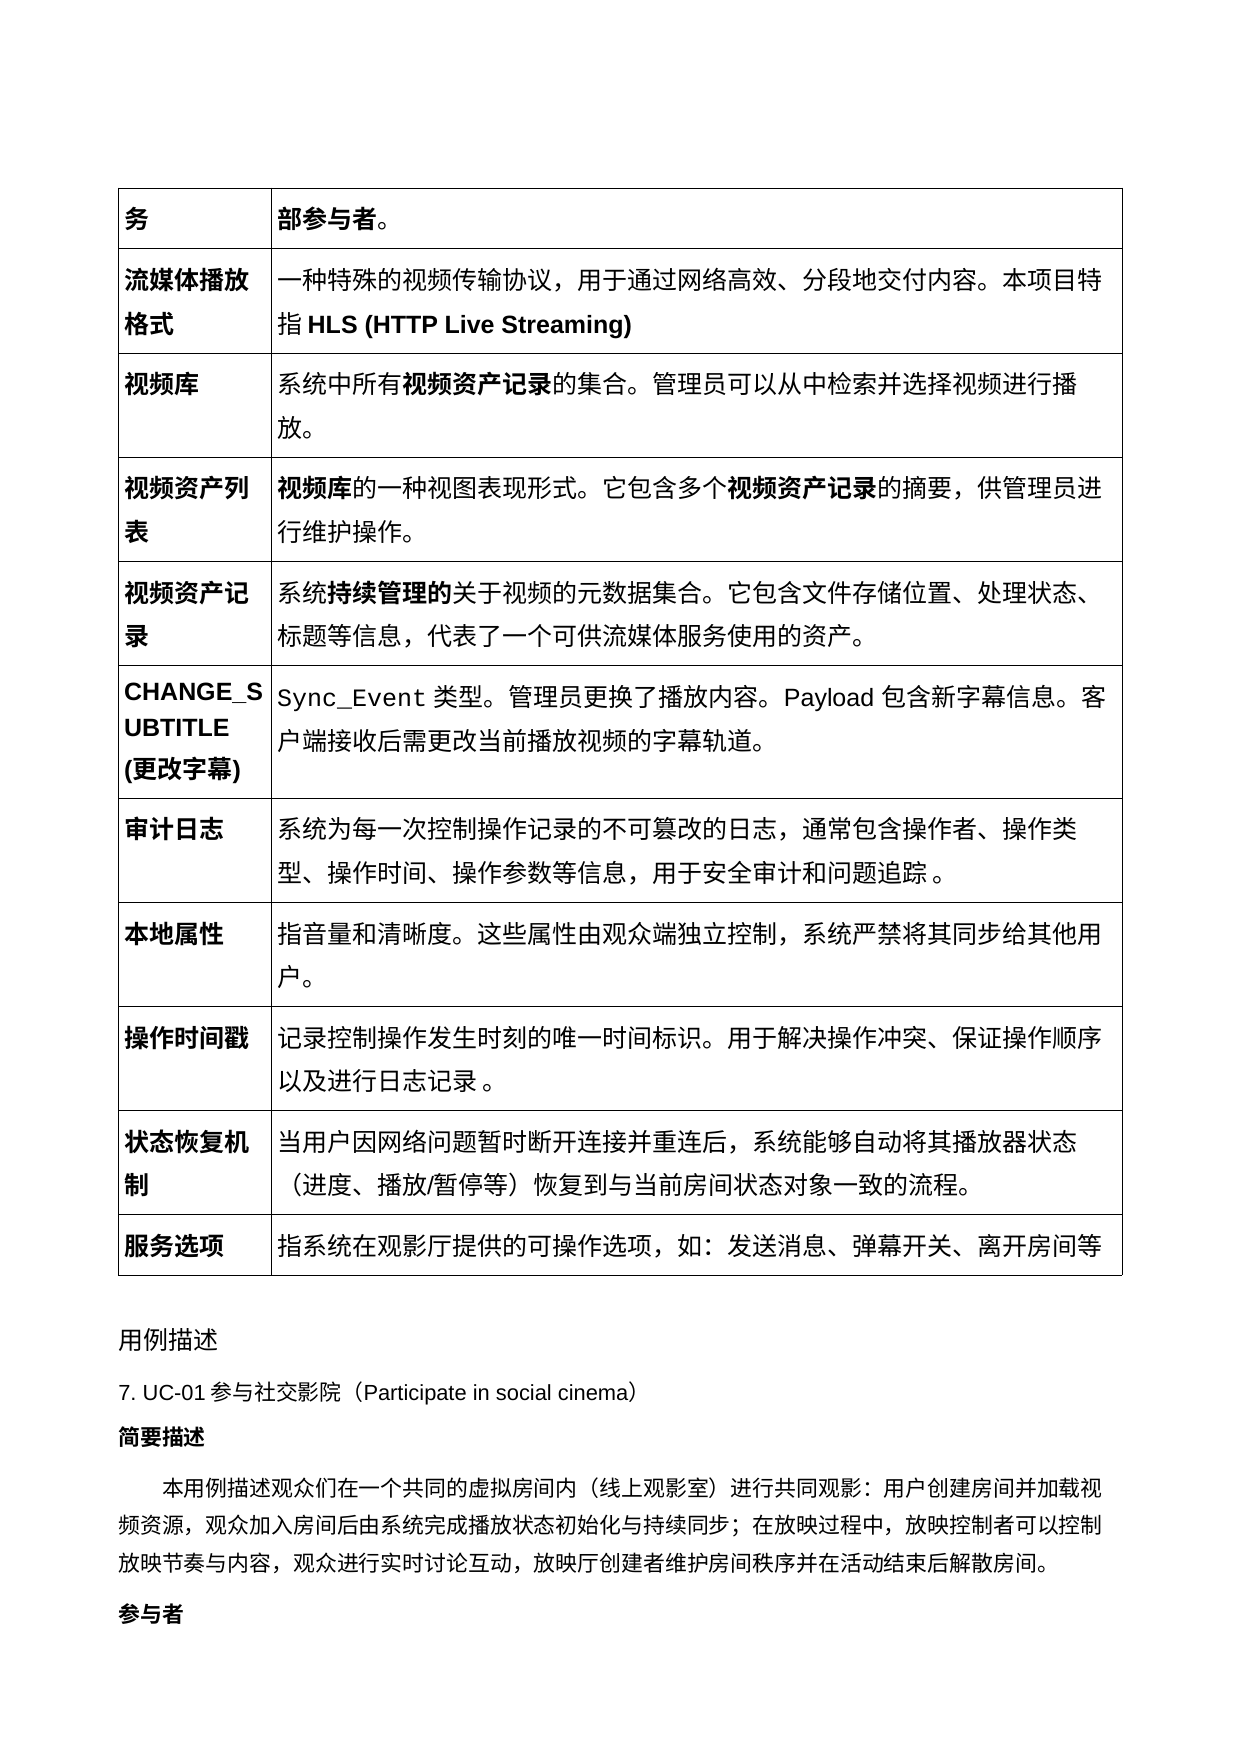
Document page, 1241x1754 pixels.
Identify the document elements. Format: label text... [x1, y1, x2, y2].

table_cell 指音量和清晰度。这些属性由观众端独立控制，系统严禁将其同步给其他用户。 [272, 903, 1122, 1006]
table_cell 流媒体播放格式 [119, 249, 271, 352]
text 简要描述 [118, 1420, 1122, 1451]
table_cell 务 [119, 189, 271, 248]
table_cell 指系统在观影厅提供的可操作选项，如：发送消息、弹幕开关、离开房间等 [272, 1215, 1122, 1275]
table_cell 状态恢复机制 [119, 1111, 271, 1214]
text 本用例描述观众们在一个共同的虚拟房间内（线上观影室）进行共同观影：用户创建房间并加载视频资源，观众加入房间后由系统完成播放状态初始化与持续同步；在放映过程中，放映控制者可以控制放映节奏与内容，观众进行实时讨论互动，放映厅创建者维护房间秩序并在活动结束后解散房间。 [118, 1471, 1122, 1578]
table_cell 部参与者。 [272, 189, 1122, 248]
table_cell 操作时间戳 [119, 1007, 271, 1110]
table_cell 系统持续管理的关于视频的元数据集合。它包含文件存储位置、处理状态、标题等信息，代表了一个可供流媒体服务使用的资产。 [272, 562, 1122, 665]
table_cell 系统中所有视频资产记录的集合。管理员可以从中检索并选择视频进行播放。 [272, 354, 1122, 457]
table_cell 服务选项 [119, 1215, 271, 1275]
subtitle UC-01参与社交影院（Participate in social cinema） [118, 1375, 1122, 1407]
table_cell 系统为每一次控制操作记录的不可篡改的日志，通常包含操作者、操作类型、操作时间、操作参数等信息，用于安全审计和问题追踪 。 [272, 799, 1122, 902]
text 参与者 [118, 1597, 1122, 1629]
table_cell 一种特殊的视频传输协议，用于通过网络高效、分段地交付内容。本项目特指 HLS (HTTP Live Streaming) [272, 249, 1122, 352]
table_cell Sync_Event 类型。管理员更换了播放内容。Payload 包含新字幕信息。客户端接收后需更改当前播放视频的字幕轨道。 [272, 666, 1122, 798]
table_cell 视频库 [119, 354, 271, 457]
table_cell 记录控制操作发生时刻的唯一时间标识。用于解决操作冲突、保证操作顺序以及进行日志记录 。 [272, 1007, 1122, 1110]
table_cell 视频资产记录 [119, 562, 271, 665]
table_cell 视频库的一种视图表现形式。它包含多个视频资产记录的摘要，供管理员进行维护操作。 [272, 458, 1122, 561]
table_cell 当用户因网络问题暂时断开连接并重连后，系统能够自动将其播放器状态（进度、播放/暂停等）恢复到与当前房间状态对象一致的流程。 [272, 1111, 1122, 1214]
subtitle 用例描述 [118, 1320, 1122, 1356]
table_cell 视频资产列表 [119, 458, 271, 561]
table_cell CHANGE_SUBTITLE (更改字幕) [119, 666, 271, 798]
table_cell 本地属性 [119, 903, 271, 1006]
table_cell 审计日志 [119, 799, 271, 902]
